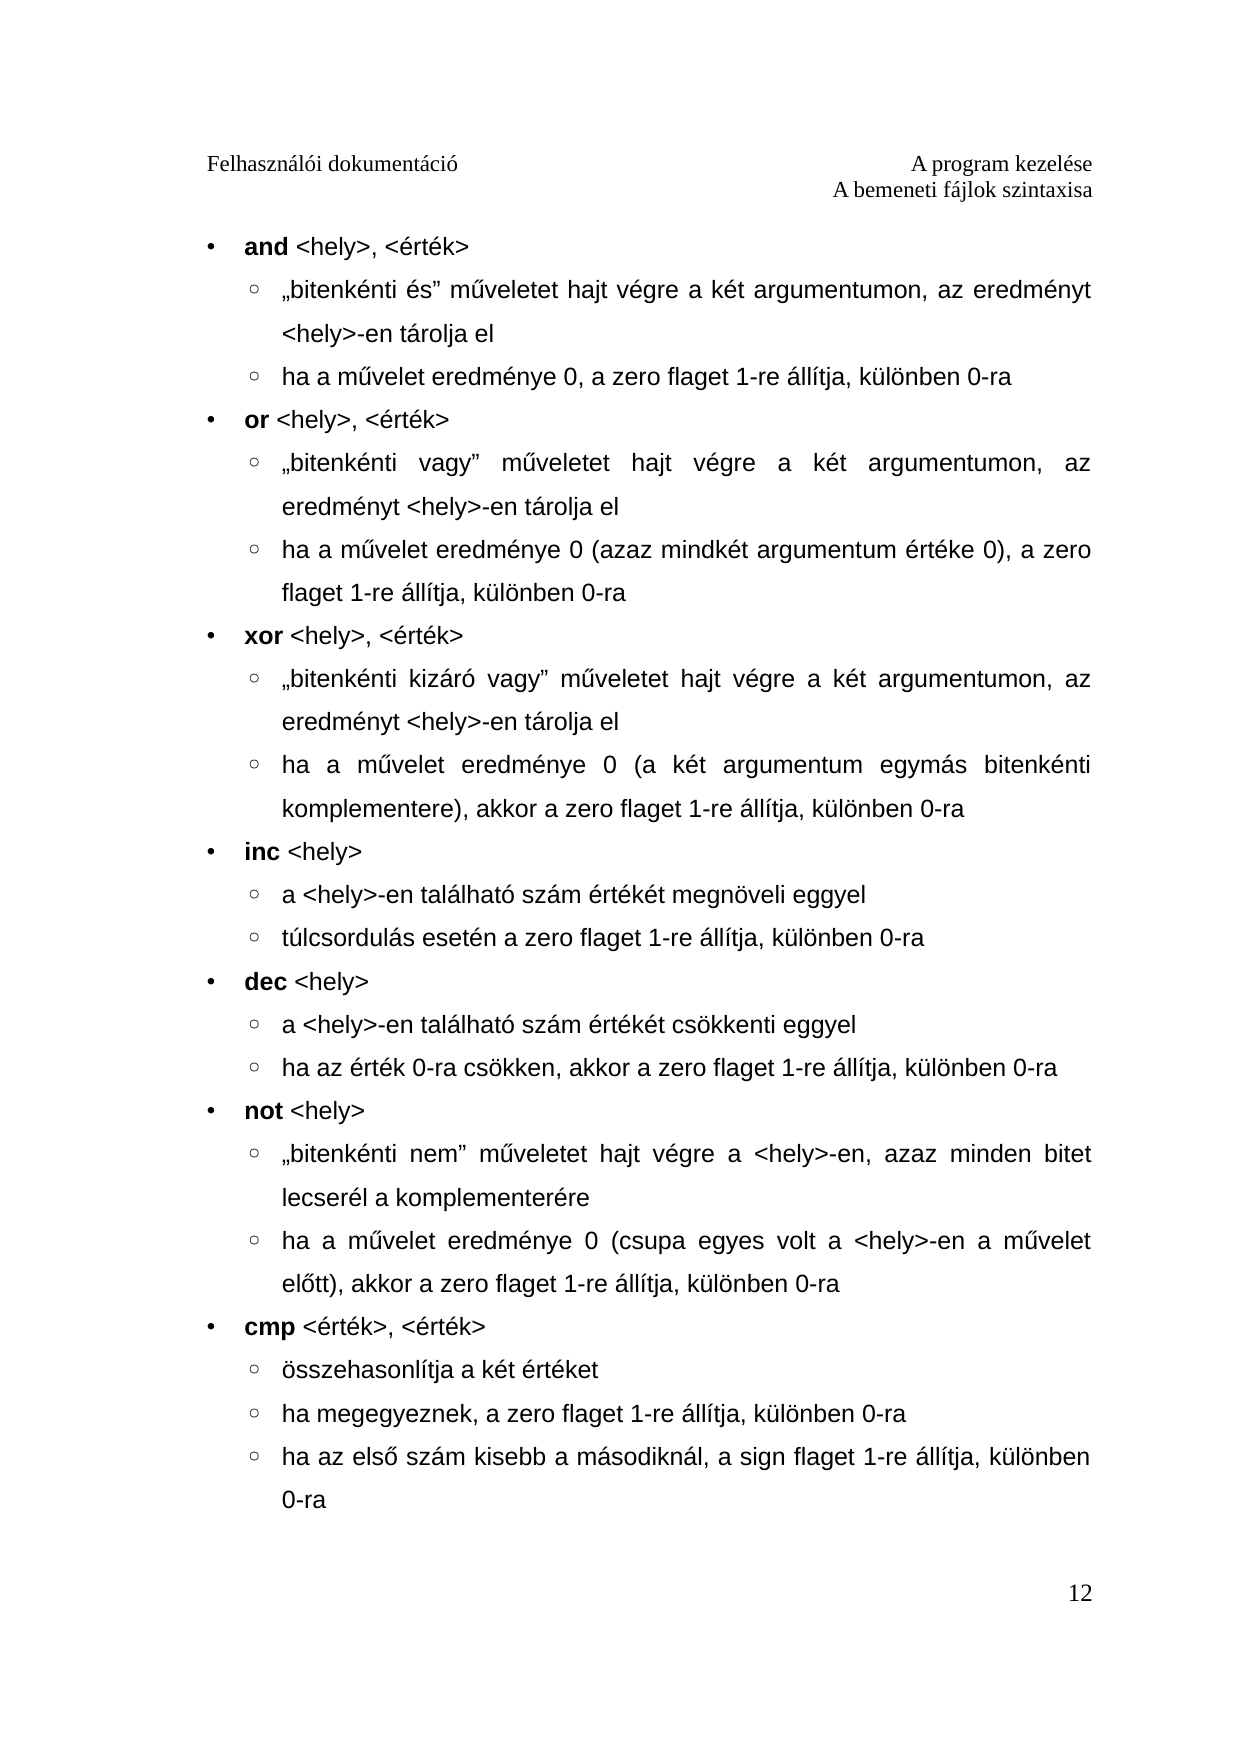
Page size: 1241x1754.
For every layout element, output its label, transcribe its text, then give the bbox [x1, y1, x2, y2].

list inc <hely> [207, 837, 1093, 866]
list or <hely>, <érték> [207, 405, 1093, 434]
list „bitenkénti kizáró vagy” műveletet hajt végre a két argumentumon, az eredményt <hely>-en tárolja el [244, 664, 1093, 736]
list not <hely> [207, 1096, 1093, 1125]
list összehasonlítja a két értéket [244, 1355, 1093, 1384]
list ha a művelet eredménye 0 (a két argumentum egymás bitenkénti komplementere), akkor a zero flaget 1-re állítja, különben 0-ra [244, 751, 1093, 822]
list ha a művelet eredménye 0, a zero flaget 1-re állítja, különben 0-ra [244, 362, 1093, 391]
list ha az első szám kisebb a másodiknál, a sign flaget 1-re állítja, különben 0-ra [244, 1442, 1093, 1514]
list a <hely>-en található szám értékét csökkenti eggyel [244, 1010, 1093, 1039]
list ha a művelet eredménye 0 (csupa egyes volt a <hely>-en a művelet előtt), akkor a zero flaget 1-re állítja, különben 0-ra [244, 1226, 1093, 1298]
list dec <hely> [207, 967, 1093, 995]
list „bitenkénti vagy” műveletet hajt végre a két argumentumon, az eredményt <hely>-en tárolja el [244, 448, 1093, 520]
list ha megegyeznek, a zero flaget 1-re állítja, különben 0-ra [244, 1399, 1093, 1427]
list cmp <érték>, <érték> [207, 1312, 1093, 1341]
list „bitenkénti nem” műveletet hajt végre a <hely>-en, azaz minden bitet lecserél a komplementerére [244, 1139, 1093, 1211]
list and <hely>, <érték> [207, 232, 1093, 261]
list xor <hely>, <érték> [207, 621, 1093, 650]
list ha a művelet eredménye 0 (azaz mindkét argumentum értéke 0), a zero flaget 1-re állítja, különben 0-ra [244, 534, 1093, 607]
list túlcsordulás esetén a zero flaget 1-re állítja, különben 0-ra [244, 923, 1093, 952]
list „bitenkénti és” műveletet hajt végre a két argumentumon, az eredményt <hely>-en tárolja el [244, 275, 1093, 347]
list a <hely>-en található szám értékét megnöveli eggyel [244, 880, 1093, 909]
list ha az érték 0-ra csökken, akkor a zero flaget 1-re állítja, különben 0-ra [244, 1053, 1093, 1082]
